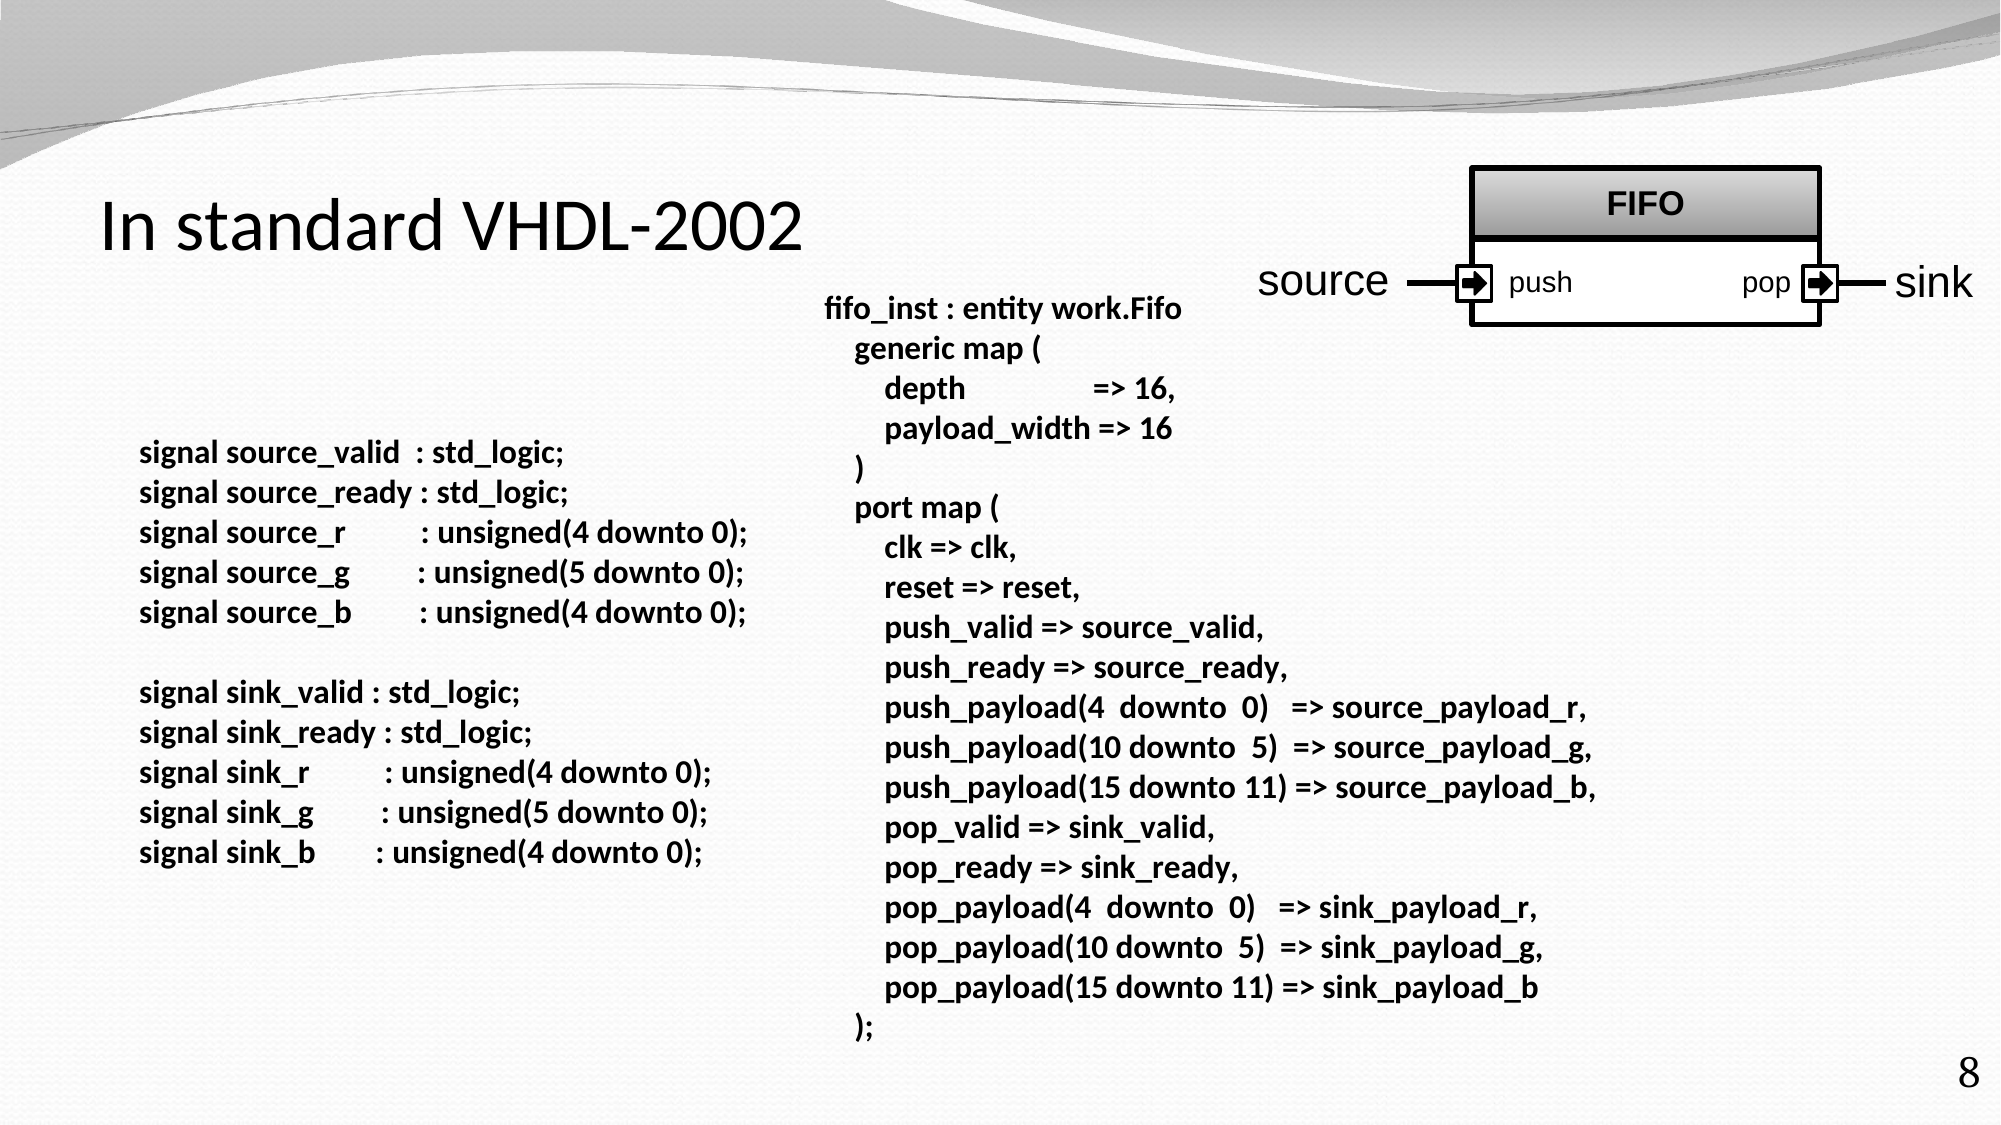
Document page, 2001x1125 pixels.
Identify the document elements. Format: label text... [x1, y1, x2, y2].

picture [0, 0, 2001, 1125]
text_box fifo_inst : entity work.Fifo generic map ( depth => 16, payload_width => 16 ) port map ( clk => clk, reset => reset, push_valid => source_valid, push_ready => source_ready, push_payload(4 downto 0) => source_payload_r, push_payload(10 downto 5) => source_payload_g, push_payload(15 downto 11) => source_payload_b, pop_valid => sink_valid, pop_ready => sink_ready, pop_payload(4 downto 0) => sink_payload_r, pop_payload(10 downto 5) => sink_payload_g, pop_payload(15 downto 11) => sink_payload_b ); [779, 278, 1928, 1125]
text_box [1813, 1042, 1981, 1103]
title In standard VHDL-2002 [99, 78, 1985, 266]
text_box signal source_valid : std_logic; signal source_ready : std_logic; signal source_r : unsigned(4 downto 0); signal source_g : unsigned(5 downto 0); signal source_b : unsigned(4 downto 0); signal sink_valid : std_logic; signal sink_ready : std_logic; signal sink_r : unsigned(4 downto 0); signal sink_g : unsigned(5 downto 0); signal sink_b : unsigned(4 downto 0); [94, 423, 779, 934]
